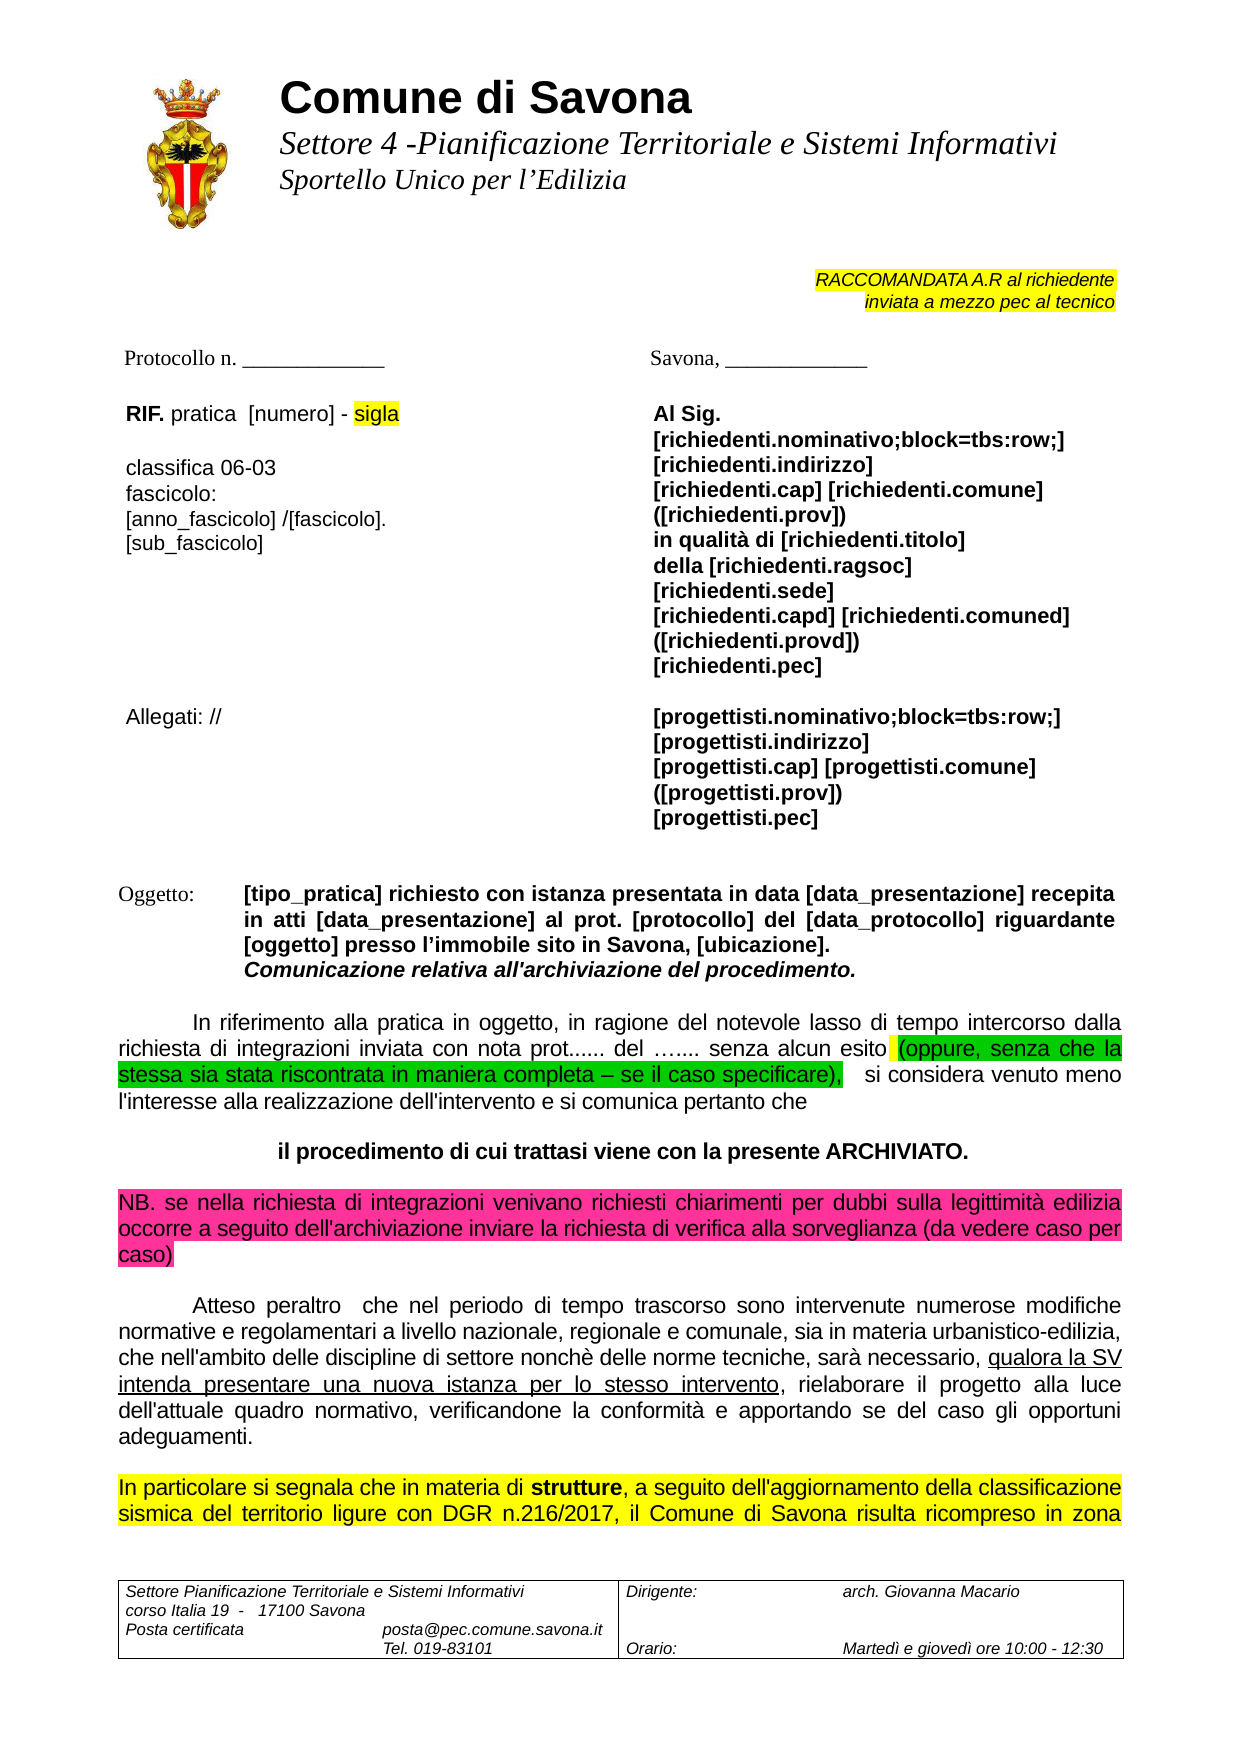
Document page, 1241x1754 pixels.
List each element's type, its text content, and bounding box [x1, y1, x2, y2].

table_header Oggetto: [111, 881, 236, 982]
table_cell [progettisti.nominativo;block=tbs:row;] [progettisti.indirizzo] [progettisti.cap] [progettisti.comune] ([progettisti.prov]) [progettisti.pec] [646, 704, 1119, 856]
text il procedimento di cui trattasi viene con la presente ARCHIVIATO. [118, 1138, 1122, 1164]
table_header RIF. pratica [numero] - sigla classifica 06-03 fascicolo: [anno_fascicolo] /[fascicolo].[sub_fascicolo] [118, 401, 451, 704]
picture [125, 79, 249, 229]
table_cell Savona, _____________ [644, 339, 1122, 376]
table_cell [451, 704, 646, 856]
table_cell Protocollo n. _____________ [118, 339, 644, 376]
text NB. se nella richiesta di integrazioni venivano richiesti chiarimenti per dubbi sulla legittimità edilizia occorre a seguito dell'archiviazione inviare la richiesta di verifica alla sorveglianza (da vedere caso per caso) [118, 1188, 1122, 1267]
table_header RACCOMANDATA A.R al richiedente inviata a mezzo pec al tecnico [644, 263, 1122, 339]
text Atteso peraltro che nel periodo di tempo trascorso sono intervenute numerose modifiche normative e regolamentari a livello nazionale, regionale e comunale, sia in materia urbanistico-edilizia, che nell'ambito delle discipline di settore nonchè delle norme tecniche, sarà necessario, qualora la SV intenda presentare una nuova istanza per lo stesso intervento, rielaborare il progetto alla luce dell'attuale quadro normativo, verificandone la conformità e apportando se del caso gli opportuni adeguamenti. [118, 1292, 1122, 1450]
table_header [451, 401, 646, 704]
text In particolare si segnala che in materia di strutture, a seguito dell'aggiornamento della classificazione sismica del territorio ligure con DGR n.216/2017, il Comune di Savona risulta ricompreso in zona [118, 1474, 1122, 1526]
table_header [tipo_pratica] richiesto con istanza presentata in data [data_presentazione] recepita in atti [data_presentazione] al prot. [protocollo] del [data_protocollo] riguardante [oggetto] presso l’immobile sito in Savona, [ubicazione]. Comunicazione relativa all'archiviazione del procedimento. [236, 881, 1123, 982]
table_cell Allegati: // [118, 704, 451, 856]
table_header Al Sig. [richiedenti.nominativo;block=tbs:row;] [richiedenti.indirizzo] [richiedenti.cap] [richiedenti.comune] ([richiedenti.prov]) in qualità di [richiedenti.titolo] della [richiedenti.ragsoc] [richiedenti.sede] [richiedenti.capd] [richiedenti.comuned] ([richiedenti.provd]) [richiedenti.pec] [646, 401, 1119, 704]
text In riferimento alla pratica in oggetto, in ragione del notevole lasso di tempo intercorso dalla richiesta di integrazioni inviata con nota prot...... del ….... senza alcun esito (oppure, senza che la stessa sia stata riscontrata in maniera completa – se il caso specificare), si considera venuto meno l'interesse alla realizzazione dell'intervento e si comunica pertanto che [118, 1008, 1122, 1114]
table_header [118, 263, 644, 339]
